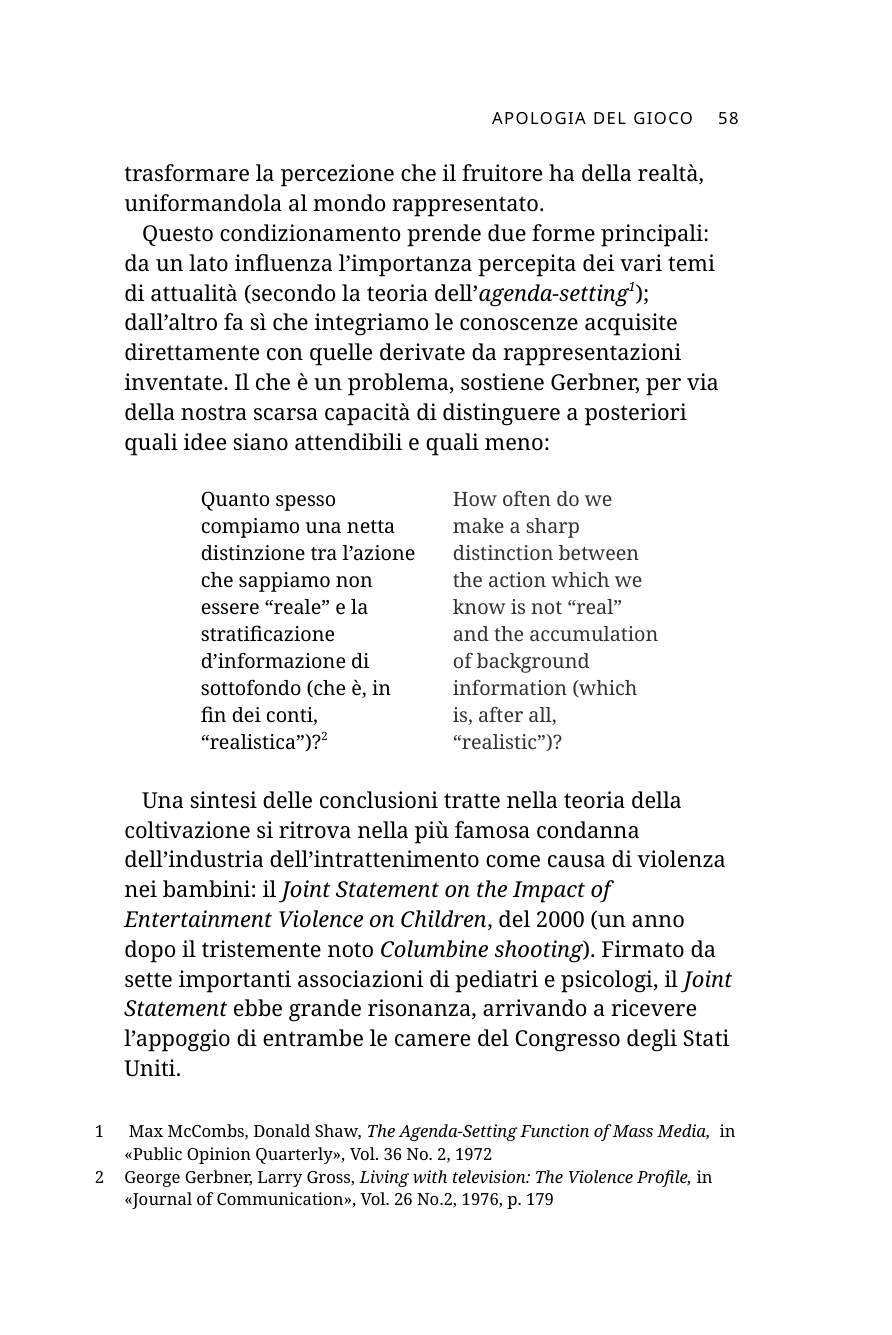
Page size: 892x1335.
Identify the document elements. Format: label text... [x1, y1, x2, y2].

text Max McCombs, Donald Shaw, The Agenda-Setting Function of Mass Media, in «Public Opinion Quarterly», Vol. 36 No. 2, 1972 [94, 1120, 738, 1165]
table_header How often do we make a sharp distinction between the action which we know is not “real” and the accumulation of background information (which is, after all, “realistic”)? [435, 456, 667, 785]
text Questo condizionamento prende due forme principali: da un lato influenza l’importanza percepita dei vari temi di attualità (secondo la teoria dell’agenda-setting); dall’altro fa sì che integriamo le conoscenze acquisite direttamente con quelle derivate da rappresentazioni inventate. Il che è un problema, sostiene Gerbner, per via della nostra scarsa capacità di distinguere a posteriori quali idee siano attendibili e quali meno: [124, 218, 738, 456]
text Una sintesi delle conclusioni tratte nella teoria della coltivazione si ritrova nella più famosa condanna dell’industria dell’intrattenimento come causa di violenza nei bambini: il Joint Statement on the Impact of Entertainment Violence on Children, del 2000 (un anno dopo il tristemente noto Columbine shooting). Firmato da sette importanti associazioni di pediatri e psicologi, il Joint Statement ebbe grande risonanza, arrivando a ricevere l’appoggio di entrambe le camere del Congresso degli Stati Uniti. [124, 785, 738, 1083]
table_header Quanto spesso compiamo una netta distinzione tra l’azione che sappiamo non essere “reale” e la stratificazione d’informazione di sottofondo (che è, in fin dei conti, “realistica”)? [195, 456, 435, 785]
text trasformare la percezione che il fruitore ha della realtà, uniformandola al mondo rappresentato. [124, 158, 738, 218]
